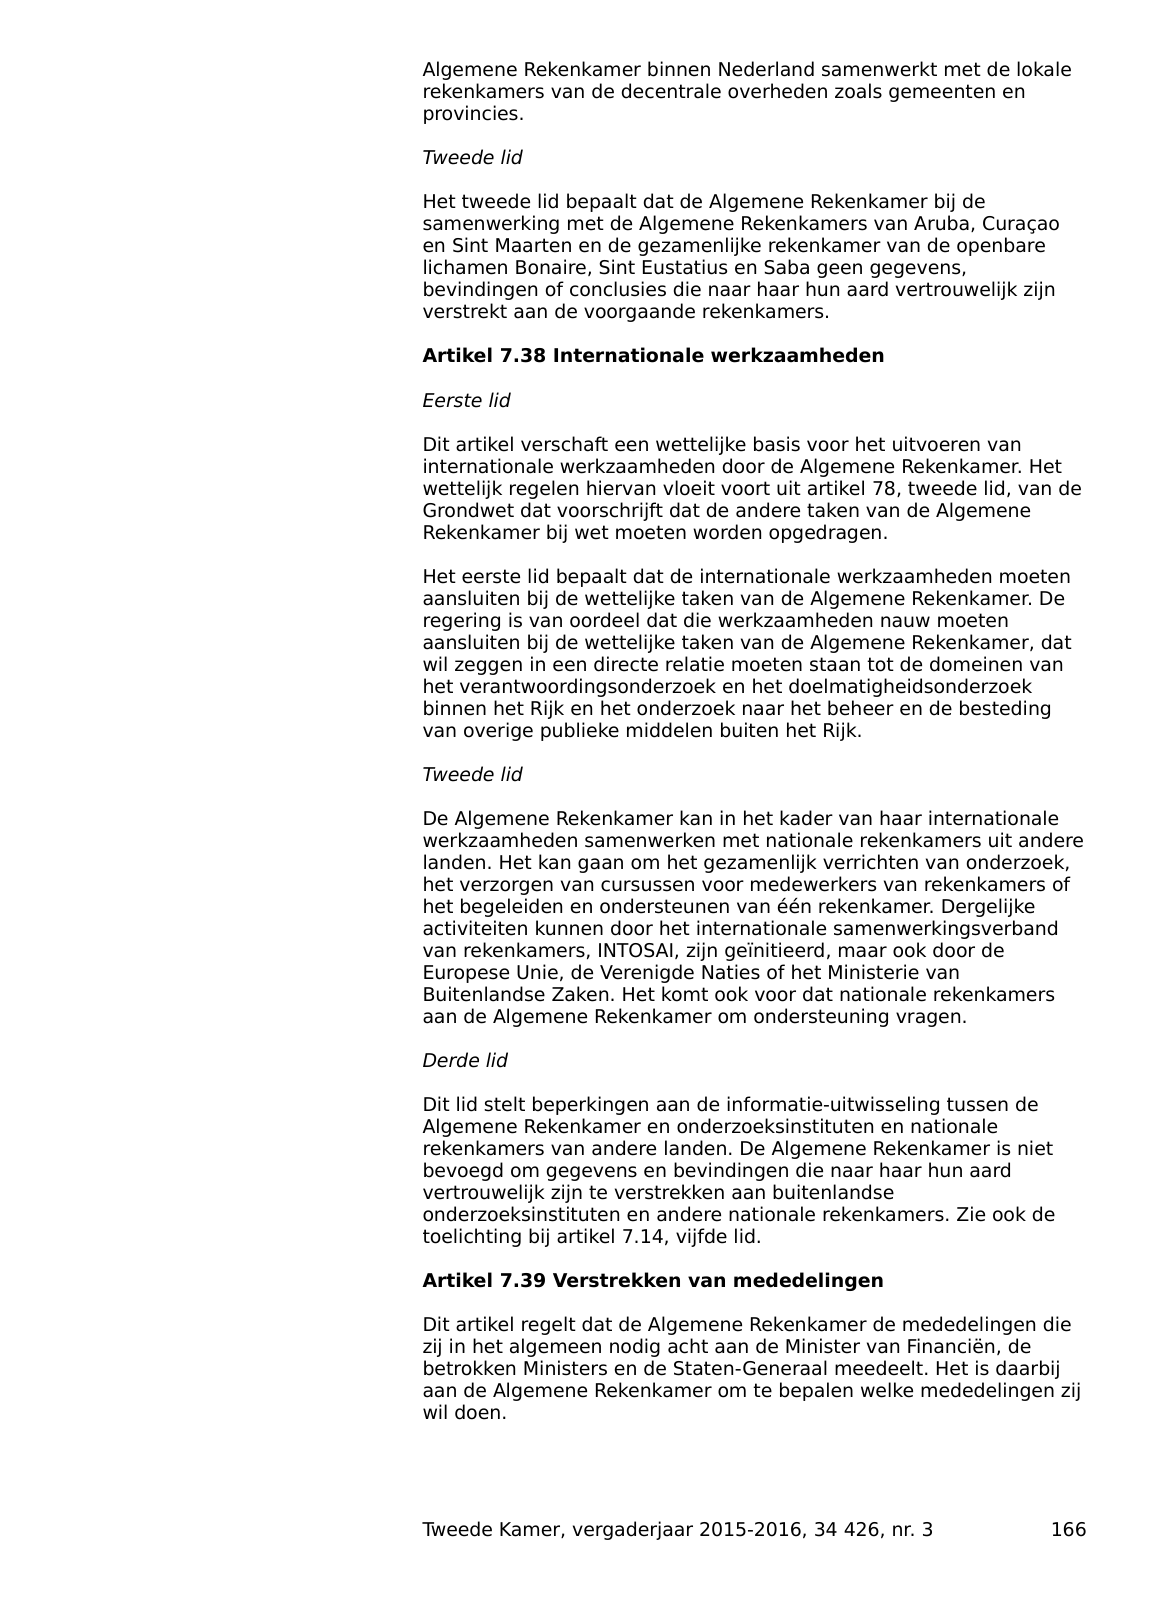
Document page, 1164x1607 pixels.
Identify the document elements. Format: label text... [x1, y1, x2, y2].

text Algemene Rekenkamer binnen Nederland samenwerkt met de lokale rekenkamers van de decentrale overheden zoals gemeenten en provincies. [422, 59, 1087, 125]
text Dit artikel regelt dat de Algemene Rekenkamer de mededelingen die zij in het algemeen nodig acht aan de Minister van Financiën, de betrokken Ministers en de Staten-Generaal meedeelt. Het is daarbij aan de Algemene Rekenkamer om te bepalen welke mededelingen zij wil doen. [422, 1314, 1087, 1424]
text Het tweede lid bepaalt dat de Algemene Rekenkamer bij de samenwerking met de Algemene Rekenkamers van Aruba, Curaçao en Sint Maarten en de gezamenlijke rekenkamer van de openbare lichamen Bonaire, Sint Eustatius en Saba geen gegevens, bevindingen of conclusies die naar haar hun aard vertrouwelijk zijn verstrekt aan de voorgaande rekenkamers. [422, 191, 1087, 323]
text Dit artikel verschaft een wettelijke basis voor het uitvoeren van internationale werkzaamheden door de Algemene Rekenkamer. Het wettelijk regelen hiervan vloeit voort uit artikel 78, tweede lid, van de Grondwet dat voorschrijft dat de andere taken van de Algemene Rekenkamer bij wet moeten worden opgedragen. [422, 434, 1087, 544]
subtitle Tweede lid [422, 764, 1087, 786]
subtitle Tweede lid [422, 147, 1087, 169]
text De Algemene Rekenkamer kan in het kader van haar internationale werkzaamheden samenwerken met nationale rekenkamers uit andere landen. Het kan gaan om het gezamenlijk verrichten van onderzoek, het verzorgen van cursussen voor medewerkers van rekenkamers of het begeleiden en ondersteunen van één rekenkamer. Dergelijke activiteiten kunnen door het internationale samenwerkingsverband van rekenkamers, INTOSAI, zijn geïnitieerd, maar ook door de Europese Unie, de Verenigde Naties of het Ministerie van Buitenlandse Zaken. Het komt ook voor dat nationale rekenkamers aan de Algemene Rekenkamer om ondersteuning vragen. [422, 808, 1087, 1028]
text Het eerste lid bepaalt dat de internationale werkzaamheden moeten aansluiten bij de wettelijke taken van de Algemene Rekenkamer. De regering is van oordeel dat die werkzaamheden nauw moeten aansluiten bij de wettelijke taken van de Algemene Rekenkamer, dat wil zeggen in een directe relatie moeten staan tot de domeinen van het verantwoordingsonderzoek en het doelmatigheidsonderzoek binnen het Rijk en het onderzoek naar het beheer en de besteding van overige publieke middelen buiten het Rijk. [422, 566, 1087, 742]
subtitle Eerste lid [422, 389, 1087, 412]
subtitle Artikel 7.38 Internationale werkzaamheden [422, 345, 1087, 367]
subtitle Artikel 7.39 Verstrekken van mededelingen [422, 1270, 1087, 1292]
subtitle Derde lid [422, 1050, 1087, 1072]
text Dit lid stelt beperkingen aan de informatie-uitwisseling tussen de Algemene Rekenkamer en onderzoeksinstituten en nationale rekenkamers van andere landen. De Algemene Rekenkamer is niet bevoegd om gegevens en bevindingen die naar haar hun aard vertrouwelijk zijn te verstrekken aan buitenlandse onderzoeksinstituten en andere nationale rekenkamers. Zie ook de toelichting bij artikel 7.14, vijfde lid. [422, 1094, 1087, 1248]
